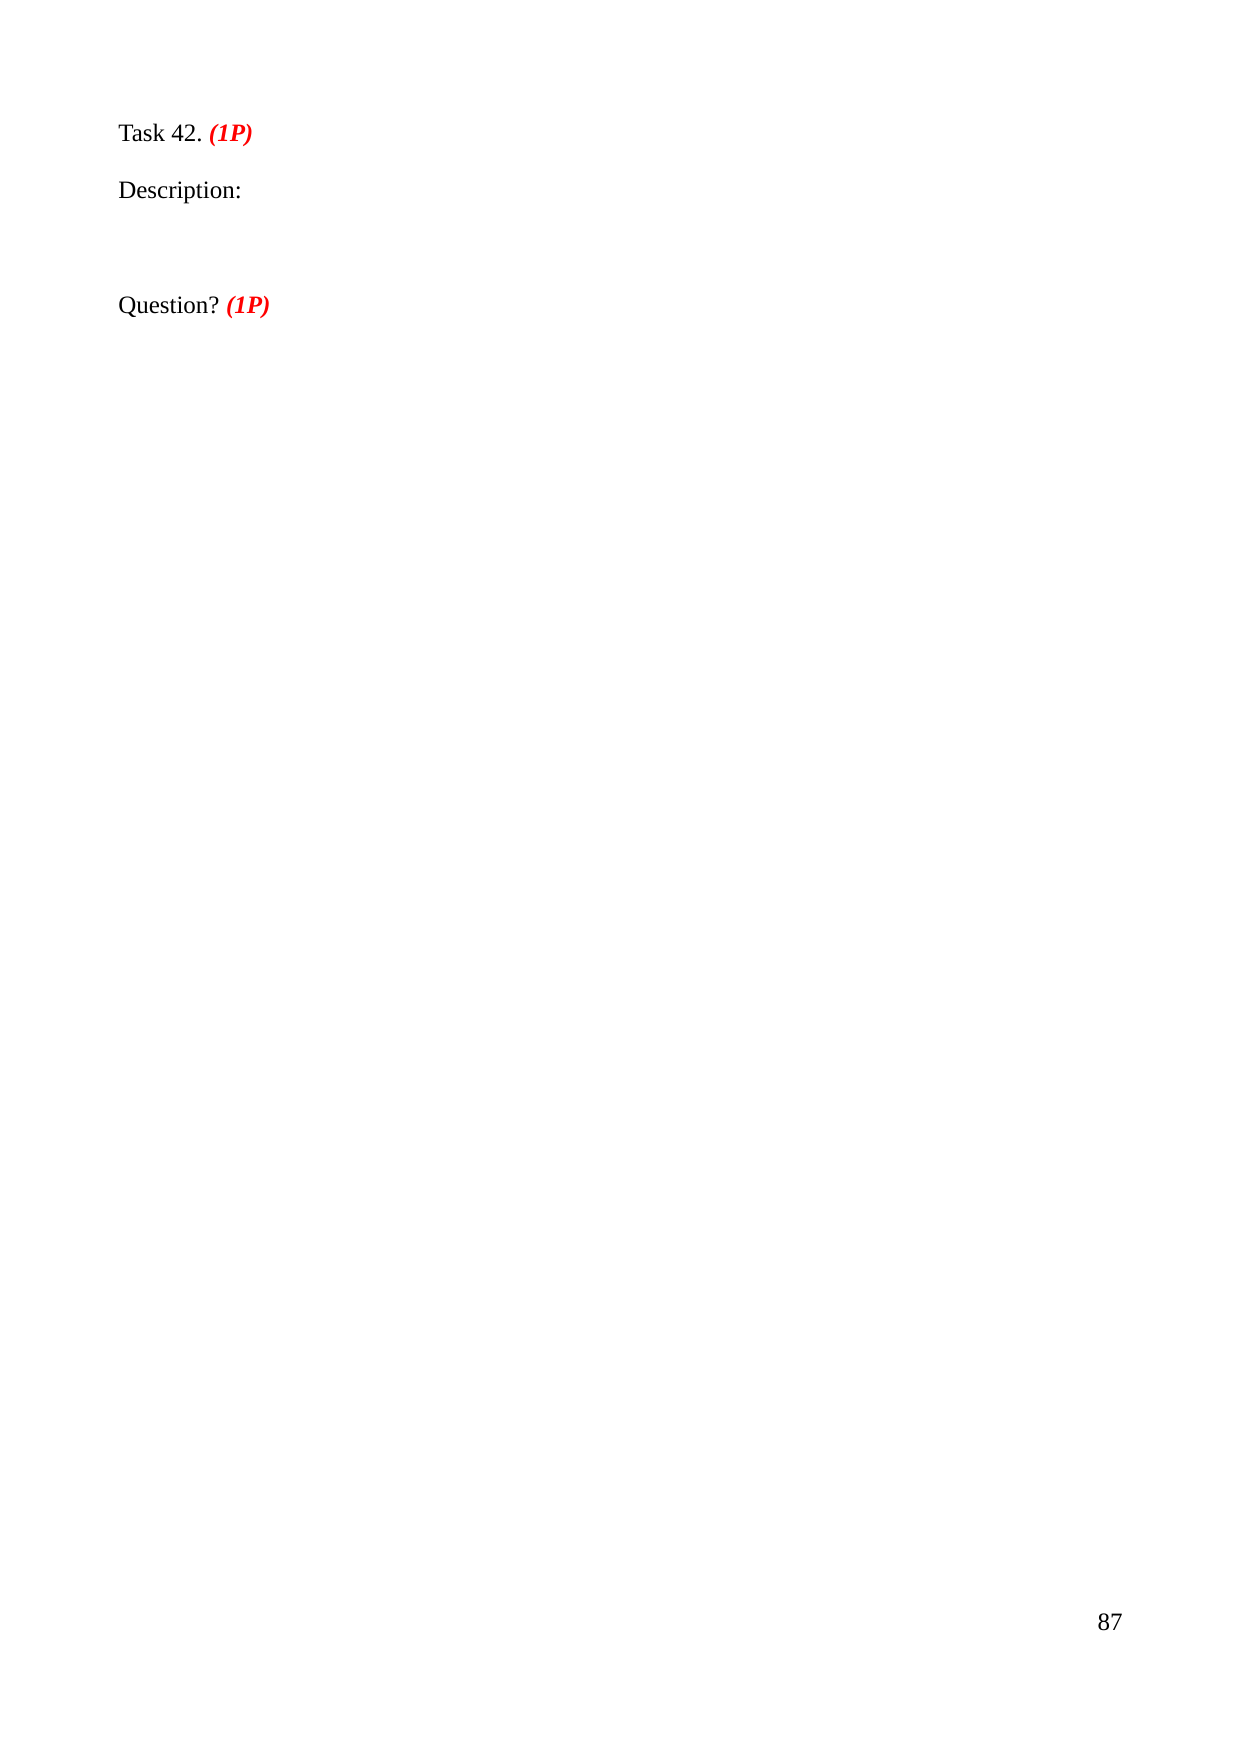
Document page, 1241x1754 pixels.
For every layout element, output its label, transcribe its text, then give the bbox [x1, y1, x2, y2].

text Description: [118, 176, 1122, 204]
text Task 42. (1P) [118, 118, 1122, 147]
text Question? (1P) [118, 291, 1122, 319]
